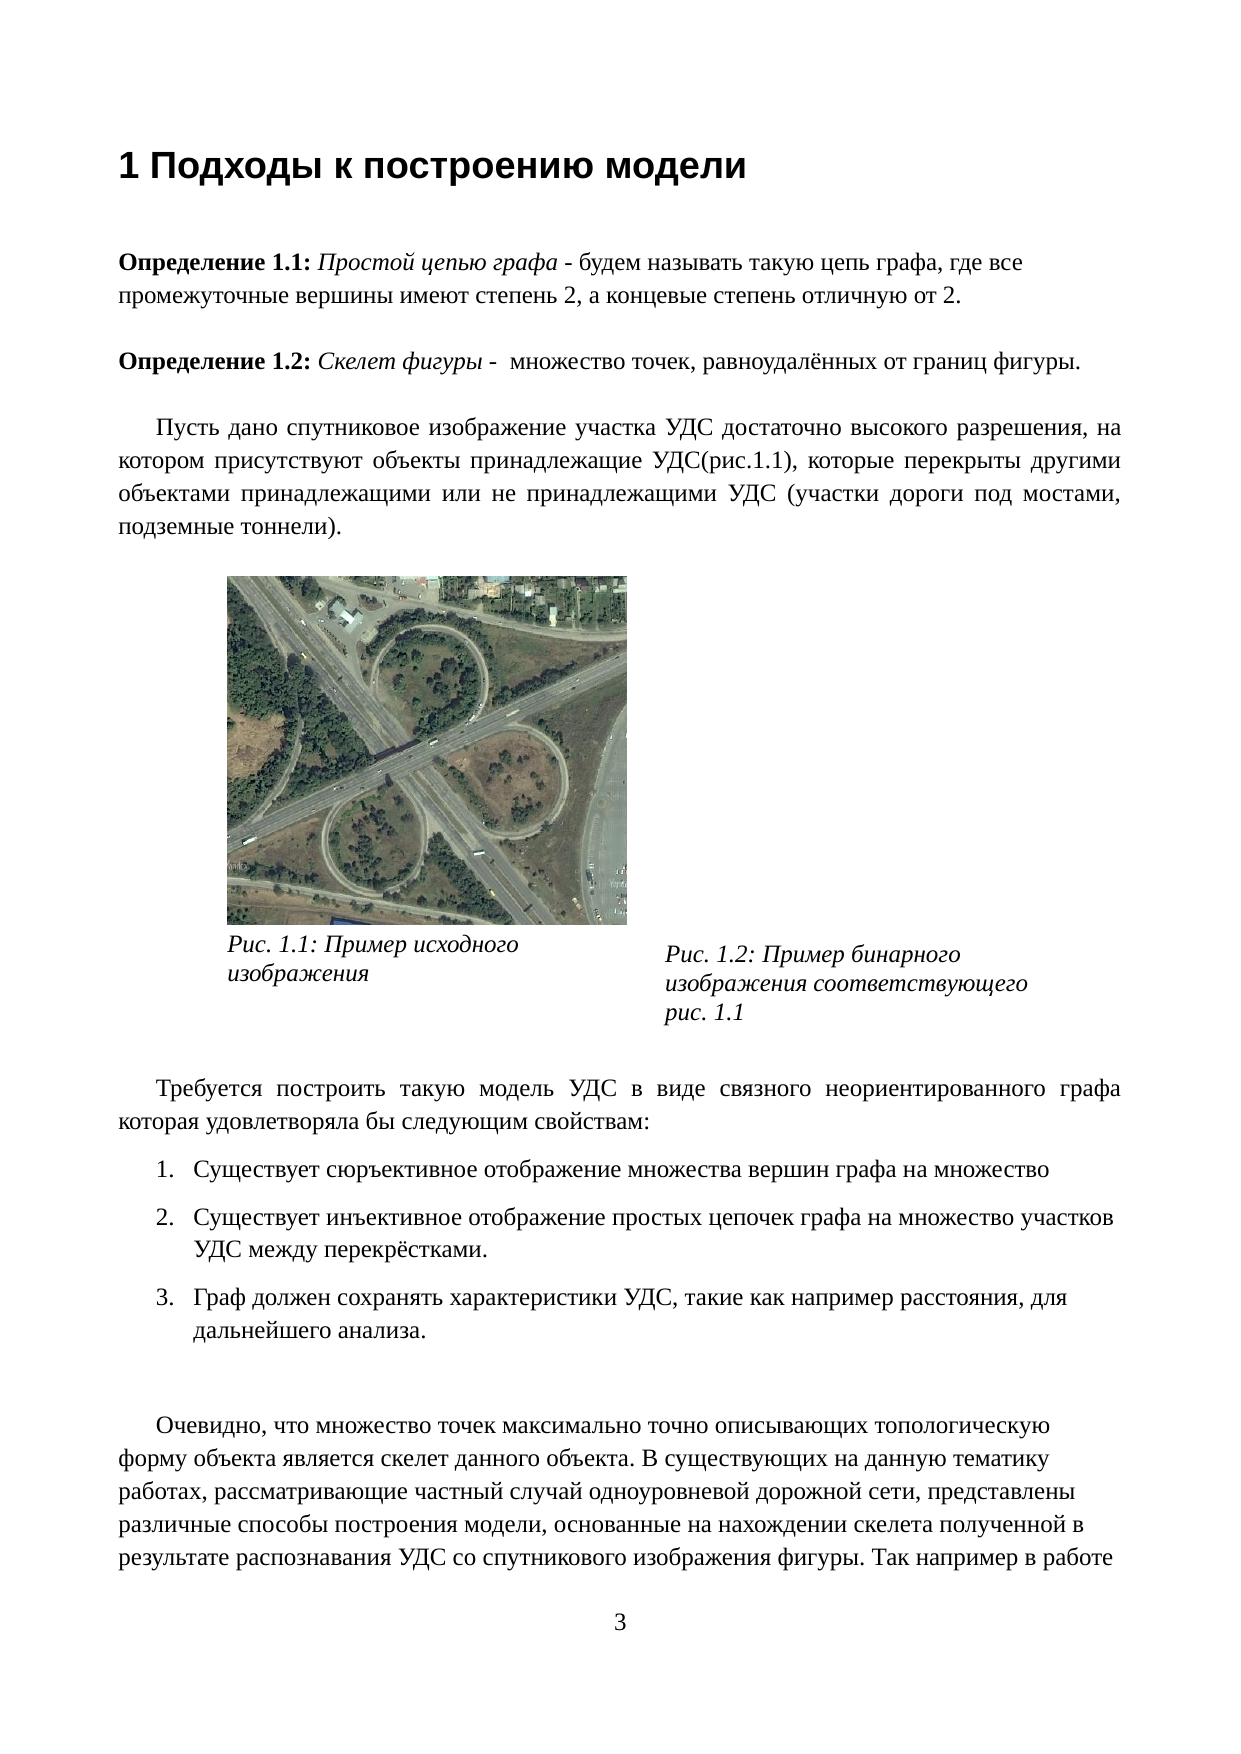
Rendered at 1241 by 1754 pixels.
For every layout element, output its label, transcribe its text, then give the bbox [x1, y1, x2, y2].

text Пусть дано спутниковое изображение участка УДС достаточно высокого разрешения, на котором присутствуют объекты принадлежащие УДС(рис.1.1), которые перекрыты другими объектами принадлежащими или не принадлежащими УДС (участки дороги под мостами, подземные тоннели). [118, 412, 1122, 540]
picture [227, 576, 627, 925]
text Очевидно, что множество точек максимально точно описывающих топологическую форму объекта является скелет данного объекта. В существующих на данную тематику работах, рассматривающие частный случай одноуровневой дорожной сети, представлены различные способы построения модели, основанные на нахождении скелета полученной в результате распознавания УДС со спутникового изображения фигуры. Так например в работе [118, 1410, 1122, 1571]
text Определение 1.1: Простой цепью графа - будем называть такую цепь графа, где все промежуточные вершины имеют степень 2, а концевые степень отличную от 2. [118, 247, 1122, 309]
text Рис 1.Рис. 1.2: Пример бинарного изображения соответствующего рис. 1.1 [665, 578, 1074, 1026]
text Рис. 1.1: Пример исходного изображения [227, 925, 627, 987]
list Граф должен сохранять характеристики УДС, такие как например расстояния, для дальнейшего анализа. [156, 1282, 1122, 1344]
list Существует сюръективное отображение множества вершин графа на множество [156, 1154, 1122, 1183]
subtitle 1 Подходы к построению модели [118, 143, 1122, 187]
text Определение 1.2: Скелет фигуры - множество точек, равноудалённых от границ фигуры. [118, 346, 1122, 375]
list Существует инъективное отображение простых цепочек графа на множество участков УДС между перекрёстками. [156, 1202, 1122, 1263]
text Требуется построить такую модель УДС в виде связного неориентированного графа которая удовлетворяла бы следующим свойствам: [118, 1073, 1122, 1135]
